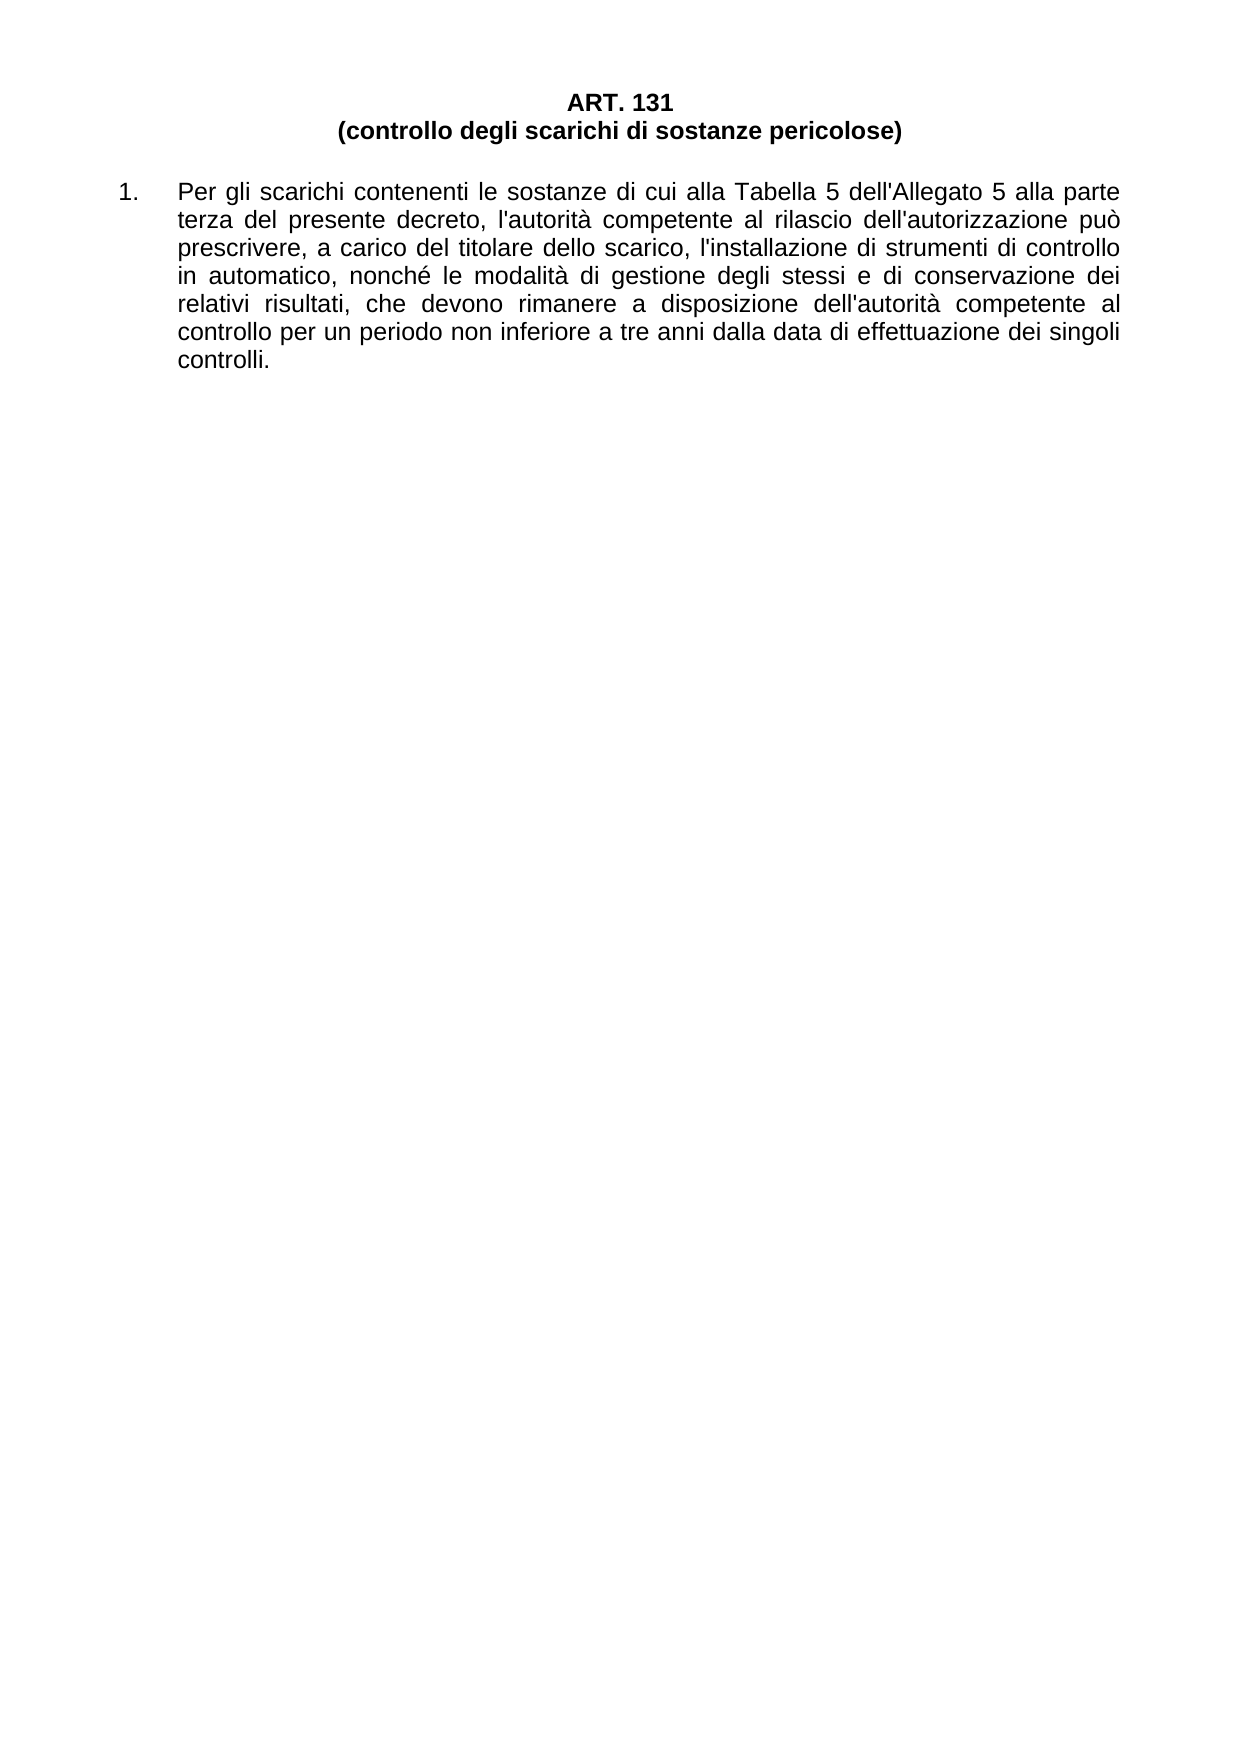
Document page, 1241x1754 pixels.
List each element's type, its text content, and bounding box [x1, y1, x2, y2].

subtitle ART. 131 (controllo degli scarichi di sostanze pericolose) [118, 88, 1122, 144]
text 1. Per gli scarichi contenenti le sostanze di cui alla Tabella 5 dell'Allegato 5 alla parte terza del presente decreto, l'autorità competente al rilascio dell'autorizzazione può prescrivere, a carico del titolare dello scarico, l'installazione di strumenti di controllo in automatico, nonché le modalità di gestione degli stessi e di conservazione dei relativi risultati, che devono rimanere a disposizione dell'autorità competente al controllo per un periodo non inferiore a tre anni dalla data di effettuazione dei singoli controlli. [118, 178, 1122, 374]
